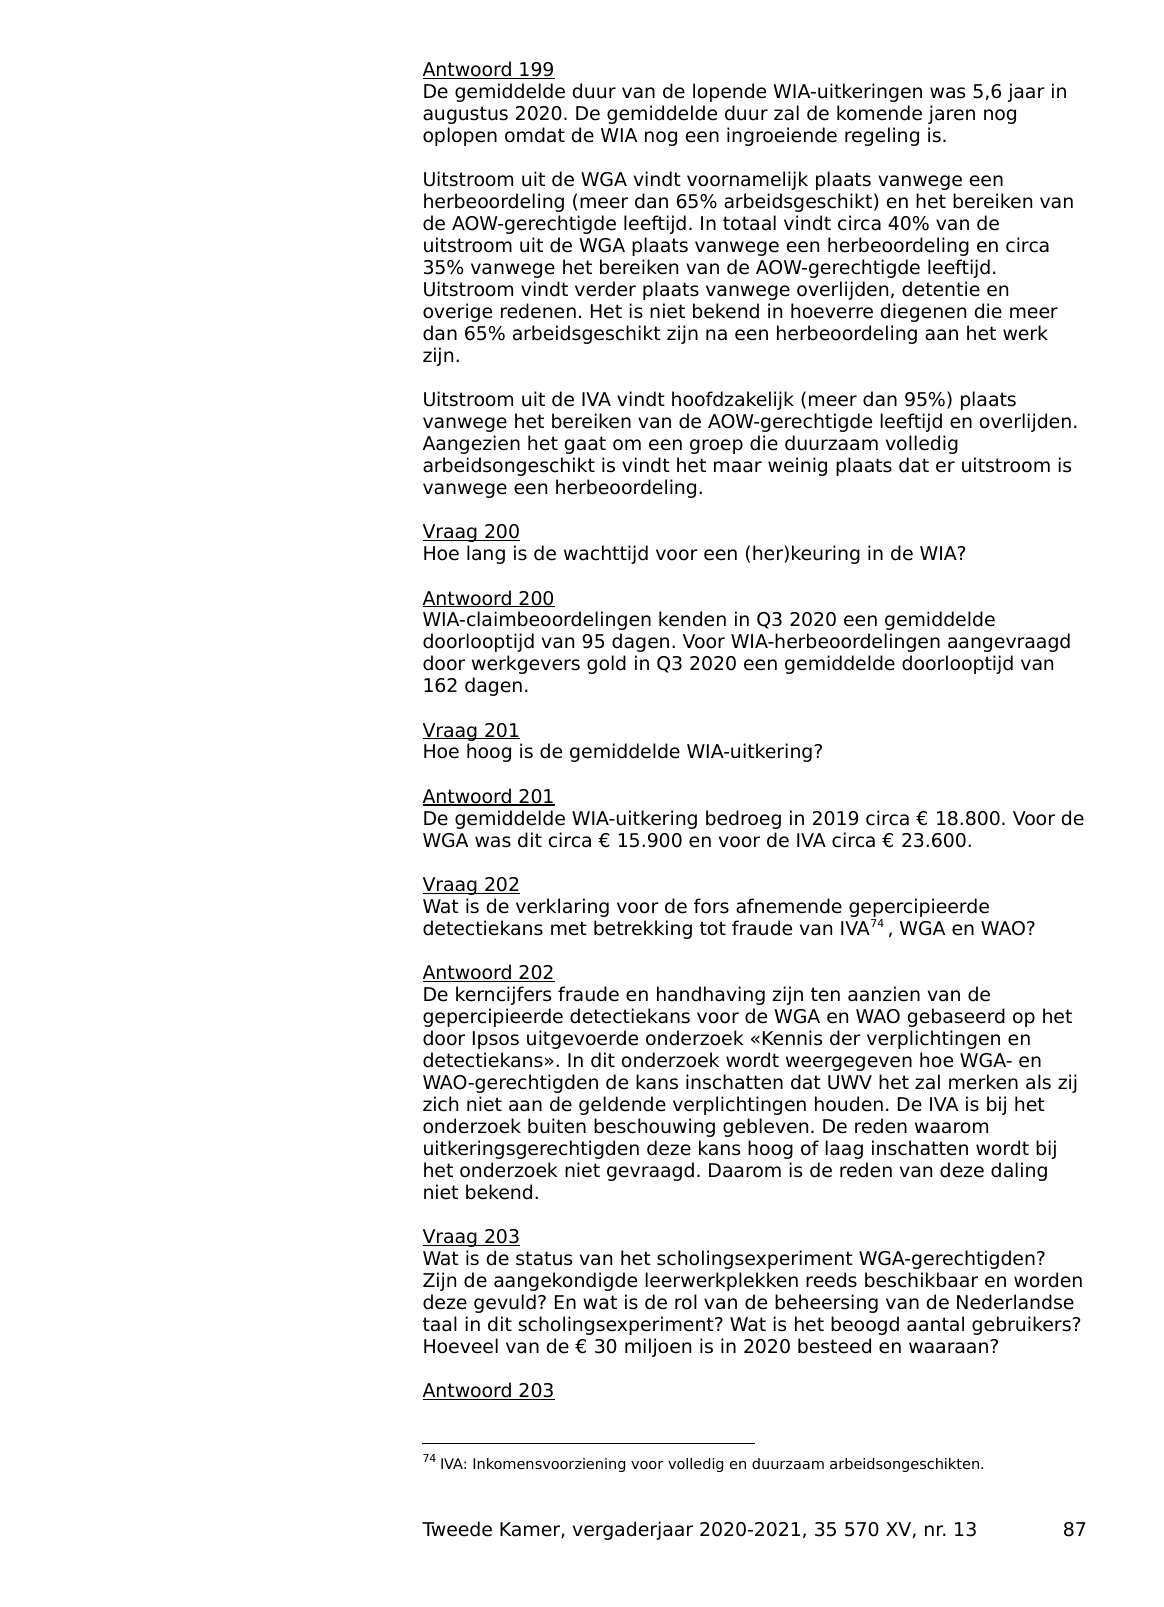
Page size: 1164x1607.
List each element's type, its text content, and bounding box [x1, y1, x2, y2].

text Wat is de verklaring voor de fors afnemende gepercipieerde detectiekans met betrekking tot fraude van IVA, WGA en WAO? [422, 896, 1087, 940]
text Antwoord 202 [422, 962, 1087, 984]
text Antwoord 203 [422, 1380, 1087, 1402]
text De gemiddelde WIA-uitkering bedroeg in 2019 circa € 18.800. Voor de WGA was dit circa € 15.900 en voor de IVA circa € 23.600. [422, 808, 1087, 852]
text Uitstroom uit de IVA vindt hoofdzakelijk (meer dan 95%) plaats vanwege het bereiken van de AOW-gerechtigde leeftijd en overlijden. Aangezien het gaat om een groep die duurzaam volledig arbeidsongeschikt is vindt het maar weinig plaats dat er uitstroom is vanwege een herbeoordeling. [422, 389, 1087, 499]
text Antwoord 200 [422, 587, 1087, 609]
text Vraag 203 [422, 1226, 1087, 1248]
text Uitstroom uit de WGA vindt voornamelijk plaats vanwege een herbeoordeling (meer dan 65% arbeidsgeschikt) en het bereiken van de AOW-gerechtigde leeftijd. In totaal vindt circa 40% van de uitstroom uit de WGA plaats vanwege een herbeoordeling en circa 35% vanwege het bereiken van de AOW-gerechtigde leeftijd. Uitstroom vindt verder plaats vanwege overlijden, detentie en overige redenen. Het is niet bekend in hoeverre diegenen die meer dan 65% arbeidsgeschikt zijn na een herbeoordeling aan het werk zijn. [422, 169, 1087, 367]
text Hoe lang is de wachttijd voor een (her)keuring in de WIA? [422, 543, 1087, 565]
text Wat is de status van het scholingsexperiment WGA-gerechtigden? Zijn de aangekondigde leerwerkplekken reeds beschikbaar en worden deze gevuld? En wat is de rol van de beheersing van de Nederlandse taal in dit scholingsexperiment? Wat is het beoogd aantal gebruikers? Hoeveel van de € 30 miljoen is in 2020 besteed en waaraan? [422, 1248, 1087, 1358]
text Hoe hoog is de gemiddelde WIA-uitkering? [422, 741, 1087, 763]
text Vraag 201 [422, 719, 1087, 741]
text Antwoord 201 [422, 786, 1087, 808]
text Vraag 200 [422, 521, 1087, 543]
text WIA-claimbeoordelingen kenden in Q3 2020 een gemiddelde doorlooptijd van 95 dagen. Voor WIA-herbeoordelingen aangevraagd door werkgevers gold in Q3 2020 een gemiddelde doorlooptijd van 162 dagen. [422, 609, 1087, 697]
text Antwoord 199 [422, 59, 1087, 81]
text De kerncijfers fraude en handhaving zijn ten aanzien van de gepercipieerde detectiekans voor de WGA en WAO gebaseerd op het door Ipsos uitgevoerde onderzoek «Kennis der verplichtingen en detectiekans». In dit onderzoek wordt weergegeven hoe WGA- en WAO-gerechtigden de kans inschatten dat UWV het zal merken als zij zich niet aan de geldende verplichtingen houden. De IVA is bij het onderzoek buiten beschouwing gebleven. De reden waarom uitkeringsgerechtigden deze kans hoog of laag inschatten wordt bij het onderzoek niet gevraagd. Daarom is de reden van deze daling niet bekend. [422, 984, 1087, 1204]
text De gemiddelde duur van de lopende WIA-uitkeringen was 5,6 jaar in augustus 2020. De gemiddelde duur zal de komende jaren nog oplopen omdat de WIA nog een ingroeiende regeling is. [422, 81, 1087, 147]
text Vraag 202 [422, 874, 1087, 896]
text IVA: Inkomensvoorziening voor volledig en duurzaam arbeidsongeschikten. [422, 1452, 1087, 1474]
